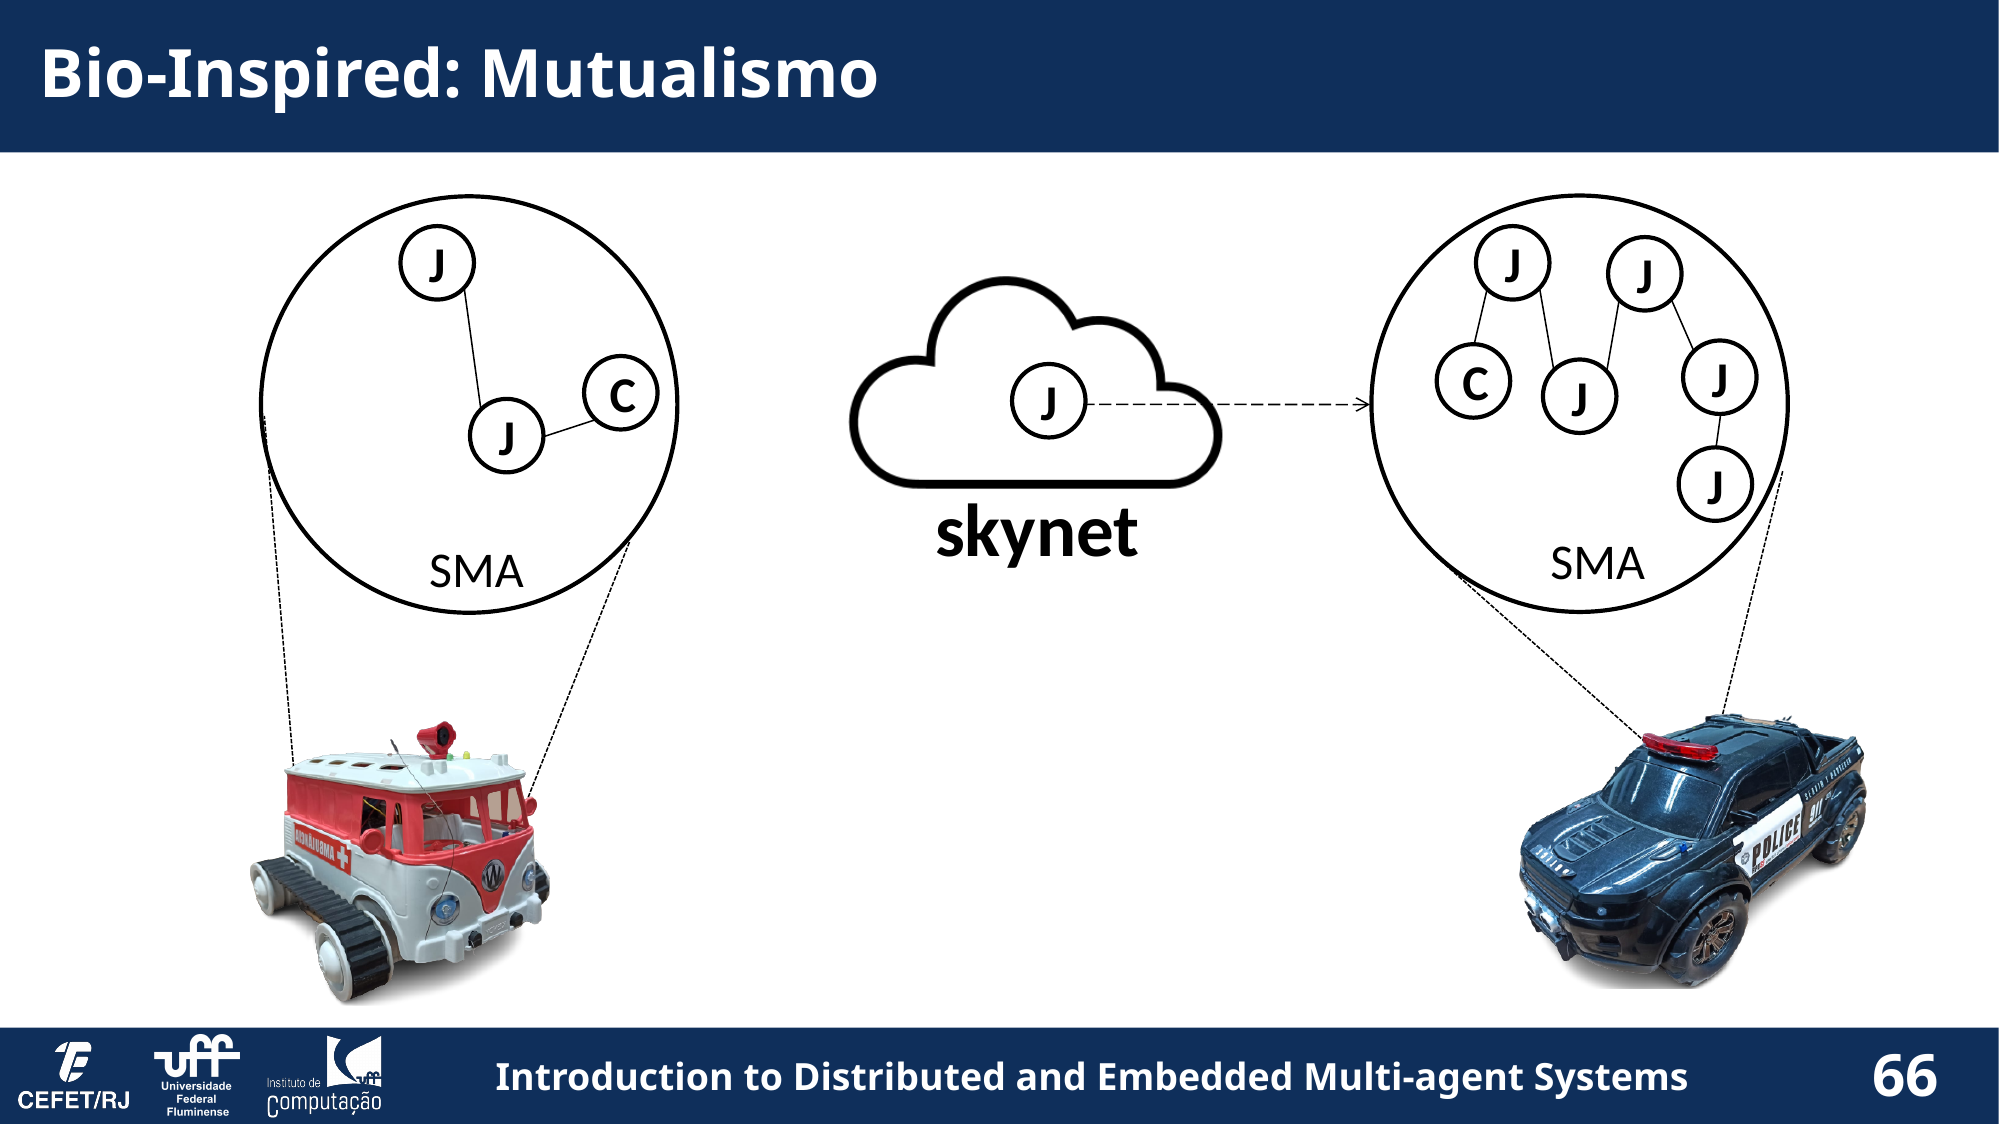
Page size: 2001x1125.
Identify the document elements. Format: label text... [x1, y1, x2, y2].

picture [265, 1033, 383, 1118]
picture [245, 719, 555, 1006]
text_box J [1678, 447, 1753, 521]
text_box J [1012, 363, 1086, 438]
text_box [260, 196, 678, 606]
text_box C [1436, 344, 1511, 418]
picture [153, 1033, 241, 1121]
text_box Bio-Inspired: Mutualismo [25, 23, 1999, 119]
text_box [1371, 195, 1788, 612]
text_box SMA [1535, 522, 1660, 598]
text_box [416, 606, 522, 613]
text_box J [1542, 359, 1617, 433]
picture [824, 170, 1249, 595]
text_box J [1475, 226, 1550, 300]
text_box C [584, 355, 658, 430]
text_box SMA [414, 530, 539, 606]
text_box J [400, 226, 474, 300]
text_box J [1608, 237, 1682, 311]
picture [18, 1021, 129, 1125]
text_box J [469, 398, 544, 473]
picture [1513, 711, 1872, 989]
text_box J [1683, 340, 1757, 414]
